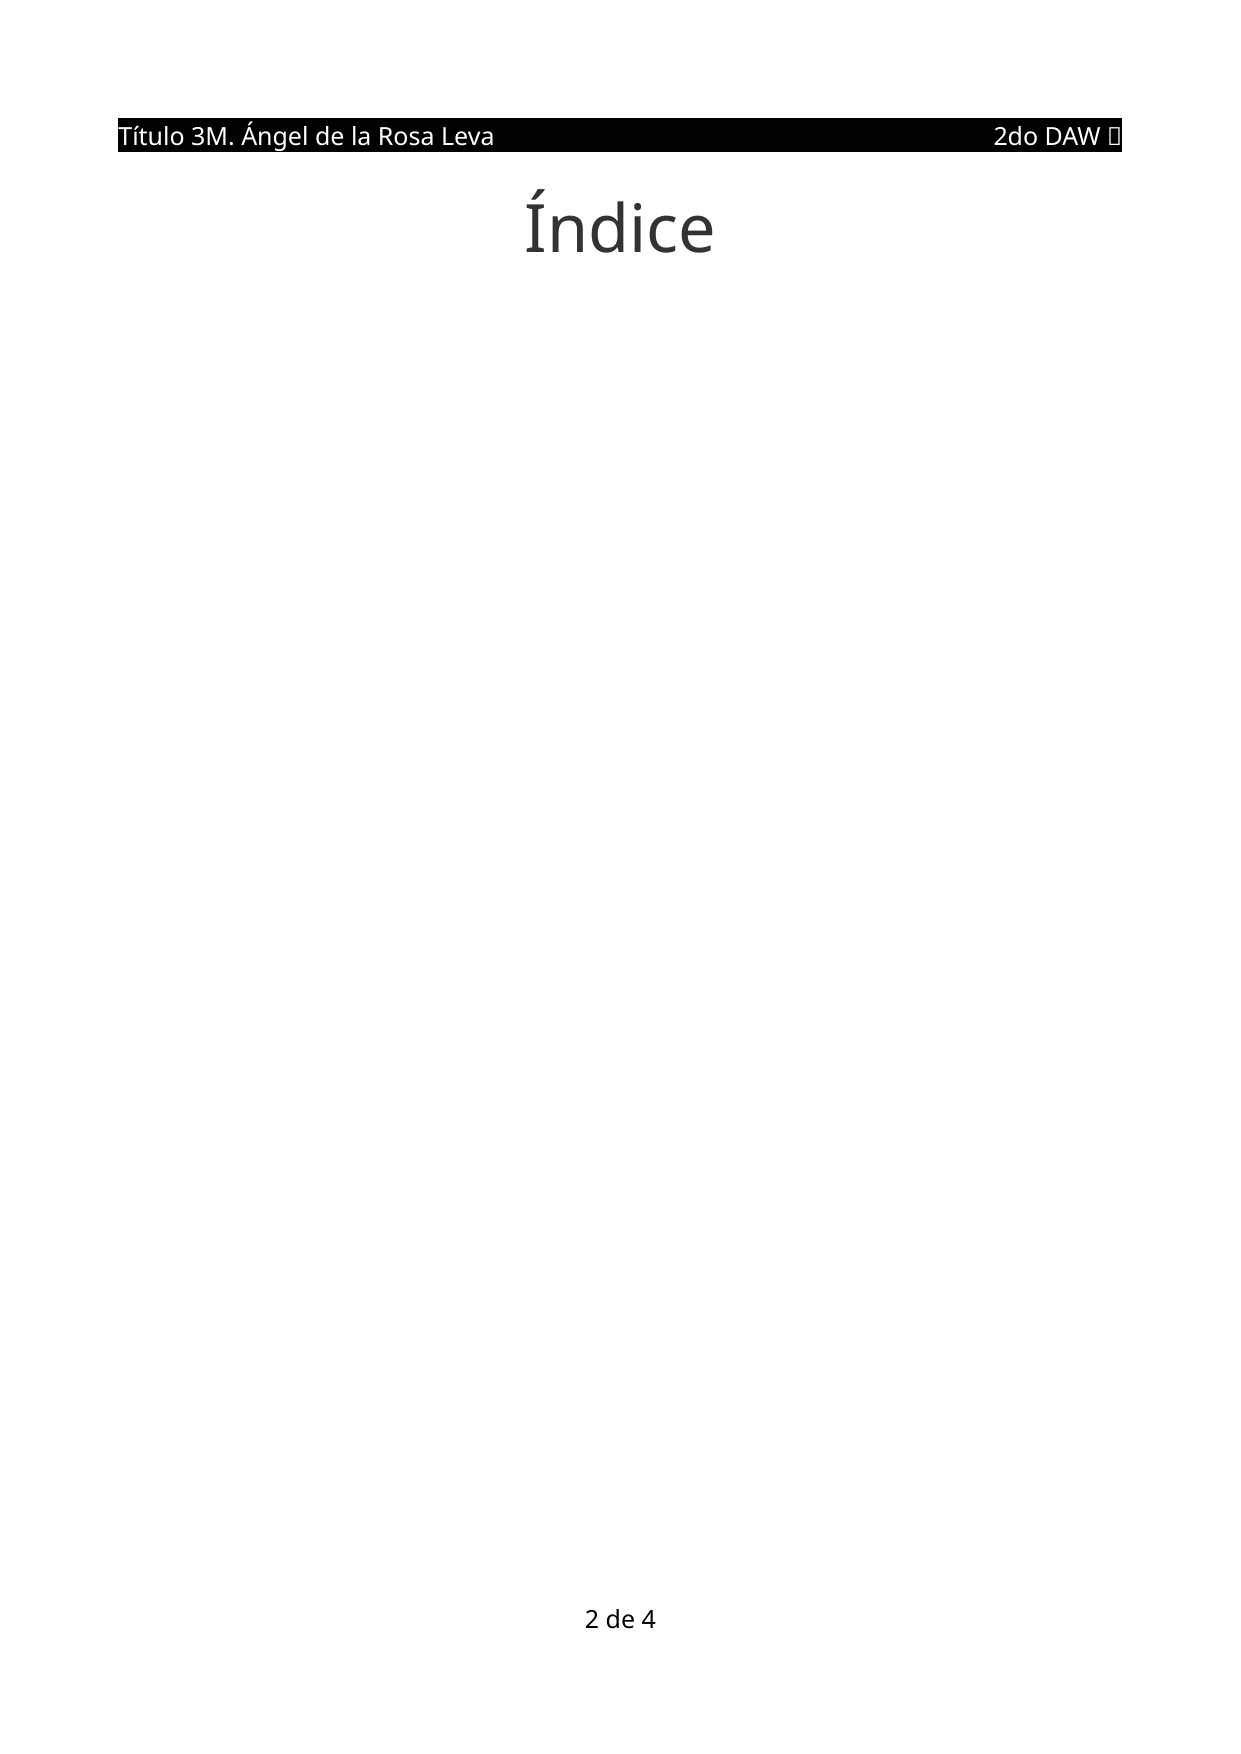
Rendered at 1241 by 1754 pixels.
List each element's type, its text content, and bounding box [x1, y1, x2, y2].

text Índice [118, 182, 1122, 272]
